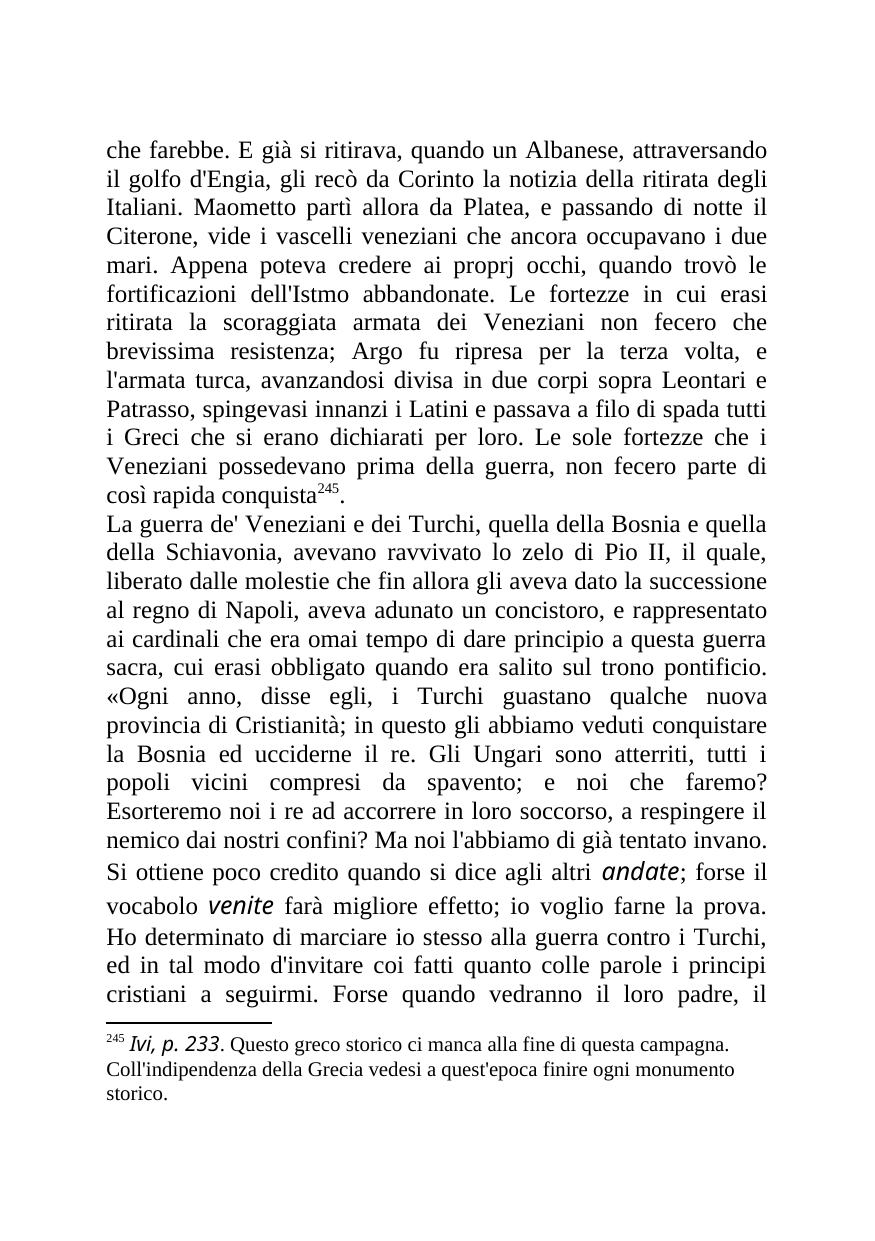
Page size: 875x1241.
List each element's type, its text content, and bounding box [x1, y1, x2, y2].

text che farebbe. E già si ritirava, quando un Albanese, attraversando il golfo d'Engia, gli recò da Corinto la notizia della ritirata degli Italiani. Maometto partì allora da Platea, e passando di notte il Citerone, vide i vascelli veneziani che ancora occupavano i due mari. Appena poteva credere ai proprj occhi, quando trovò le fortificazioni dell'Istmo abbandonate. Le fortezze in cui erasi ritirata la scoraggiata armata dei Veneziani non fecero che brevissima resistenza; Argo fu ripresa per la terza volta, e l'armata turca, avanzandosi divisa in due corpi sopra Leontari e Patrasso, spingevasi innanzi i Latini e passava a filo di spada tutti i Greci che si erano dichiarati per loro. Le sole fortezze che i Veneziani possedevano prima della guerra, non fecero parte di così rapida conquista. [106, 135, 768, 509]
text La guerra de' Veneziani e dei Turchi, quella della Bosnia e quella della Schiavonia, avevano ravvivato lo zelo di Pio II, il quale, liberato dalle molestie che fin allora gli aveva dato la successione al regno di Napoli, aveva adunato un concistoro, e rappresentato ai cardinali che era omai tempo di dare principio a questa guerra sacra, cui erasi obbligato quando era salito sul trono pontificio. «Ogni anno, disse egli, i Turchi guastano qualche nuova provincia di Cristianità; in questo gli abbiamo veduti conquistare la Bosnia ed ucciderne il re. Gli Ungari sono atterriti, tutti i popoli vicini compresi da spavento; e noi che faremo? Esorteremo noi i re ad accorrere in loro soccorso, a respingere il nemico dai nostri confini? Ma noi l'abbiamo di già tentato invano. Si ottiene poco credito quando si dice agli altri andate; forse il vocabolo venite farà migliore effetto; io voglio farne la prova. Ho determinato di marciare io stesso alla guerra contro i Turchi, ed in tal modo d'invitare coi fatti quanto colle parole i principi cristiani a seguirmi. Forse quando vedranno il loro padre, il [106, 509, 768, 1008]
text Ivi, p. 233. Questo greco storico ci manca alla fine di questa campagna. Coll'indipendenza della Grecia vedesi a quest'epoca finire ogni monumento storico. [106, 1029, 768, 1105]
